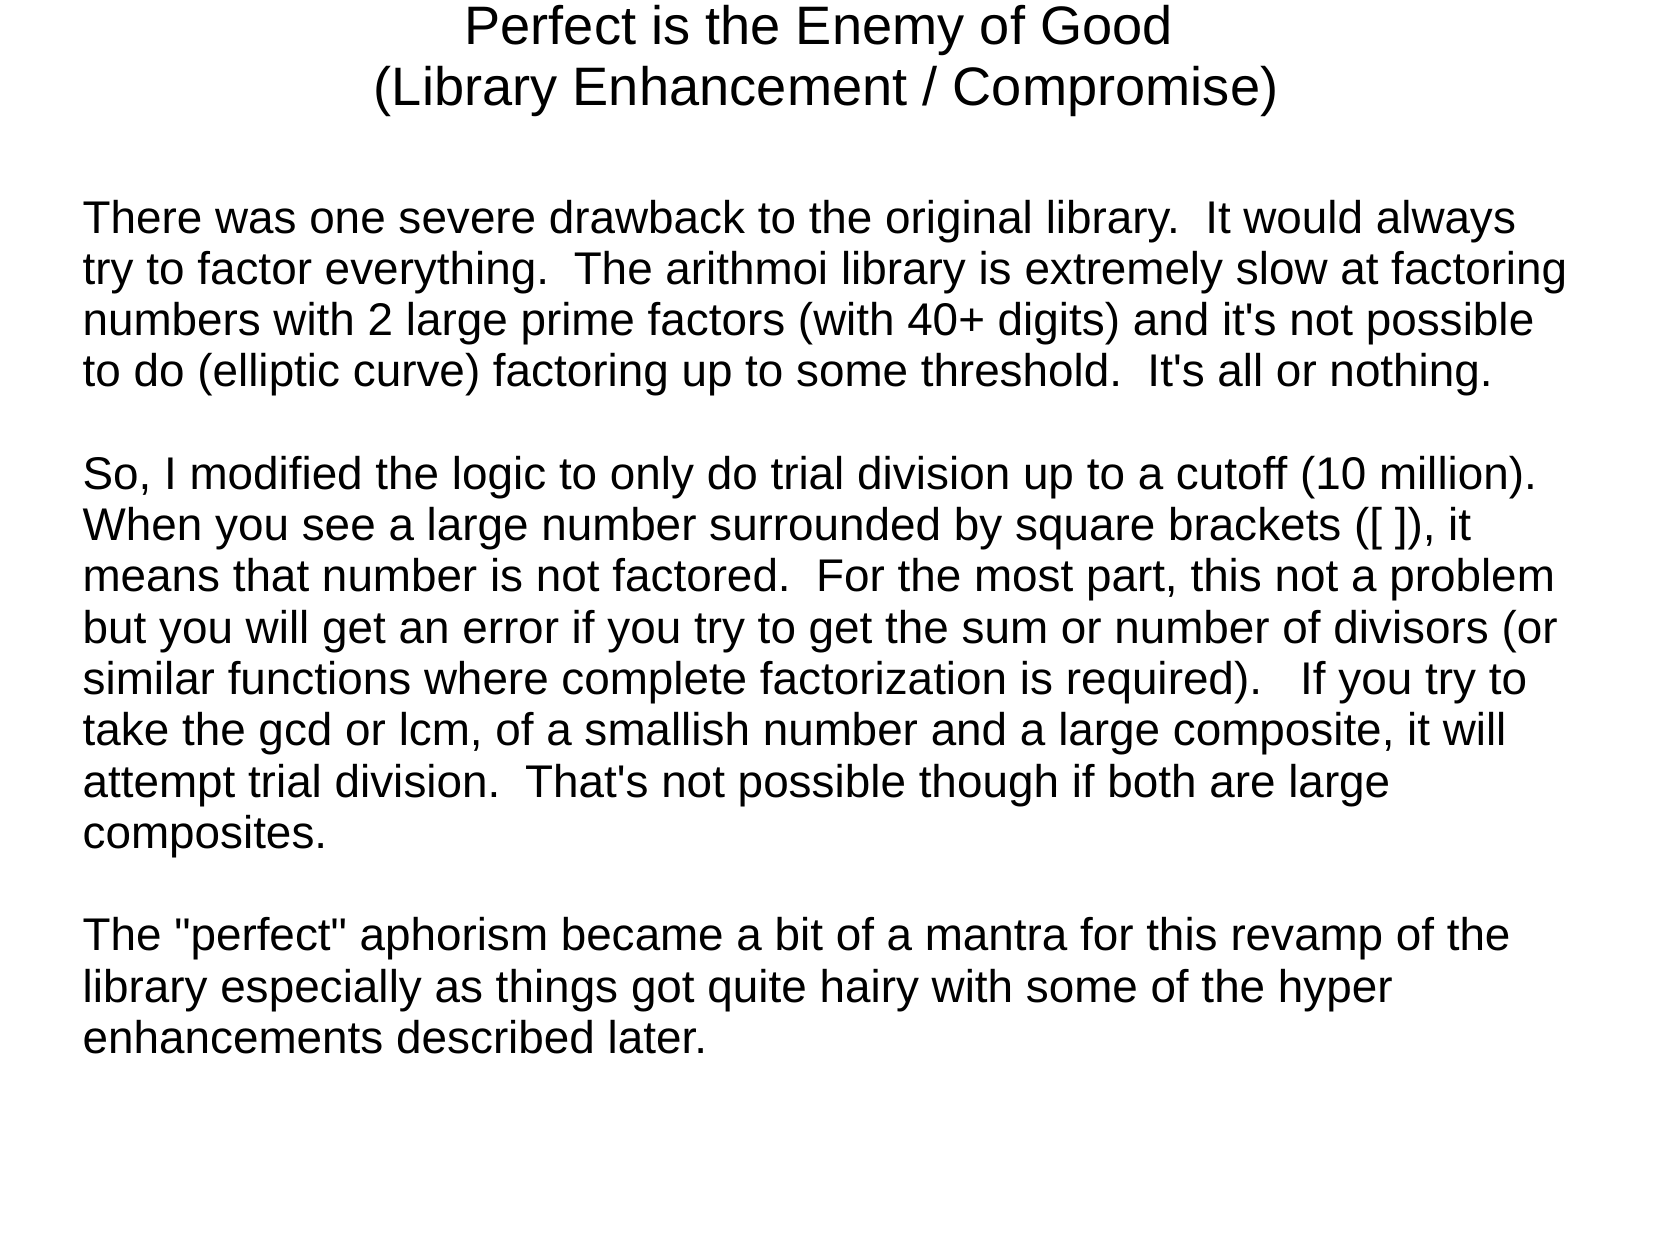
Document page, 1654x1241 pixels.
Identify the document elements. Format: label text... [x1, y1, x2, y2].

subtitle Perfect is the Enemy of Good (Library Enhancement / Compromise) There was one severe drawback to the original library. It would always try to factor everything. The arithmoi library is extremely slow at factoring numbers with 2 large prime factors (with 40+ digits) and it's not possible to do (elliptic curve) factoring up to some threshold. It's all or nothing. So, I modified the logic to only do trial division up to a cutoff (10 million). When you see a large number surrounded by square brackets ([ ]), it means that number is not factored. For the most part, this not a problem but you will get an error if you try to get the sum or number of divisors (or similar functions where complete factorization is required). If you try to take the gcd or lcm, of a smallish number and a large composite, it will attempt trial division. That's not possible though if both are large composites. The "perfect" aphorism became a bit of a mantra for this revamp of the library especially as things got quite hairy with some of the hyper enhancements described later. [82, 0, 1571, 1063]
